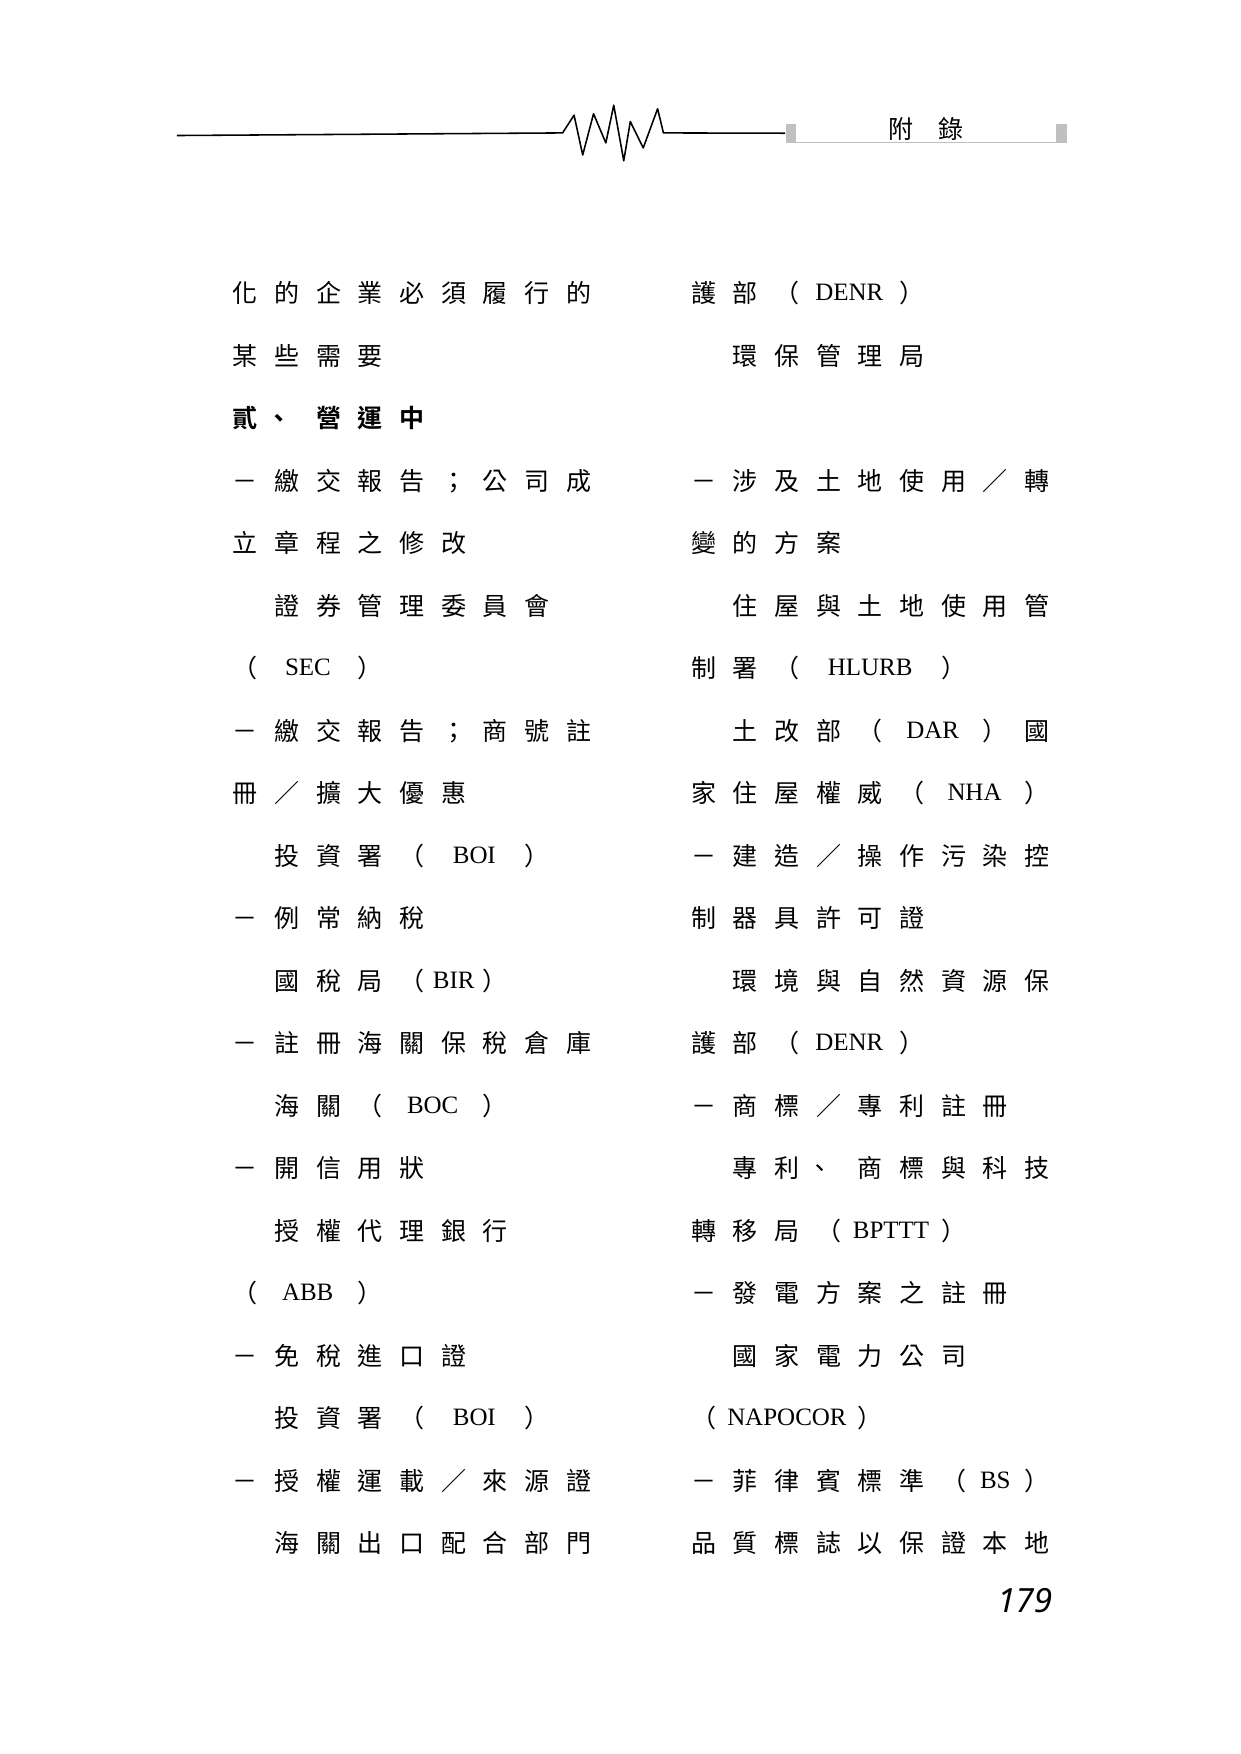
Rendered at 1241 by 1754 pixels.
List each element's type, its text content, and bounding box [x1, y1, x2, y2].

table_header 化的企業必須履行的某些需要 貳、營運中 －繳交報告；公司成立章程之修改 證券管理委員會（SEC） －繳交報告；商號註冊／擴大優惠 投資署（BOI） －例常納稅 國稅局（BIR） －註冊海關保稅倉庫 海關（BOC） －開信用狀 授權代理銀行（ABB） －免稅進口證 投資署（BOI） －授權運載／來源證 海關出口配合部門 [183, 250, 621, 1563]
table_header 護部（DENR） 環保管理局 －涉及土地使用／轉變的方案 住屋與土地使用管制署（HLURB） 土改部（DAR）國家住屋權威（NHA） －建造／操作污染控制器具許可證 環境與自然資源保護部（DENR） －商標／專利註冊 專利、商標與科技轉移局（BPTTT） －發電方案之註冊 國家電力公司（NAPOCOR） －菲律賓標準（BS）品質標誌以保證本地 [621, 250, 1068, 1563]
